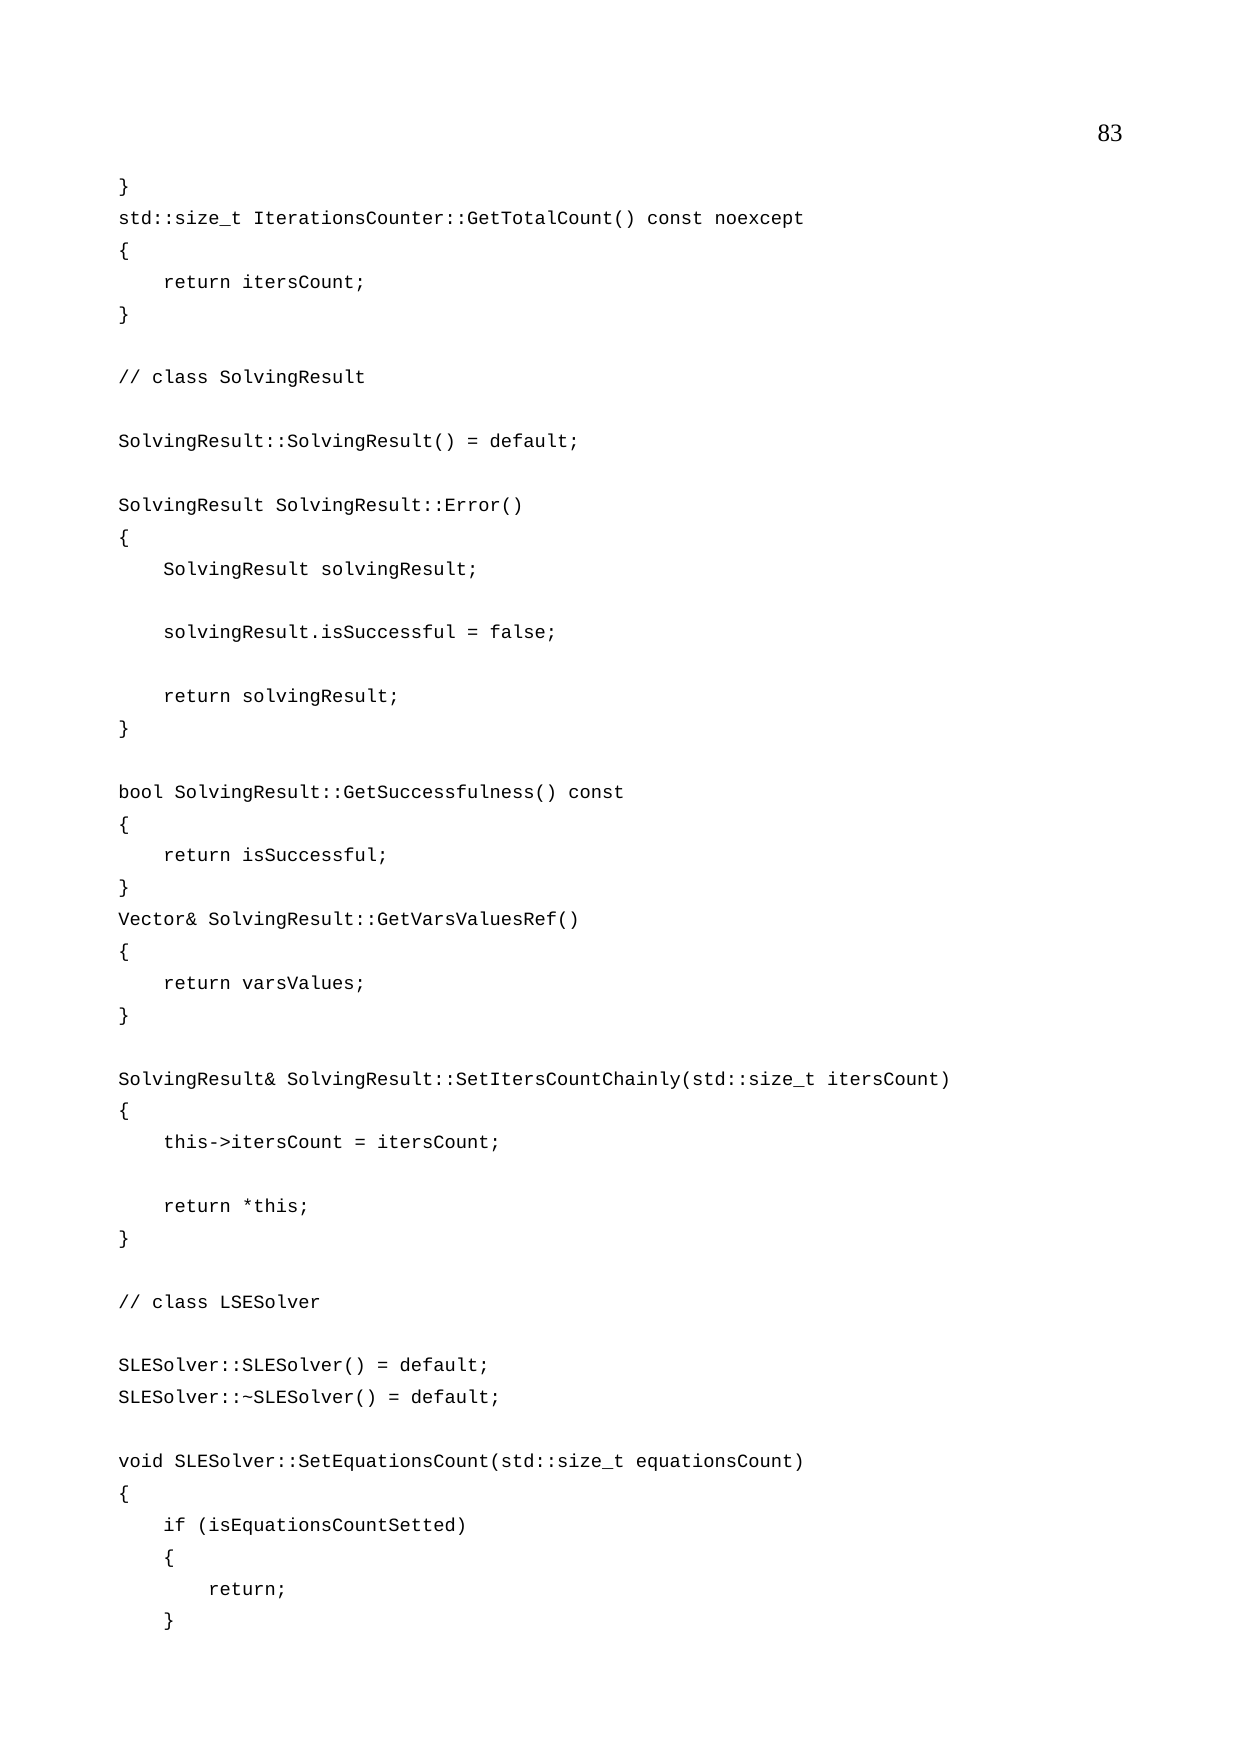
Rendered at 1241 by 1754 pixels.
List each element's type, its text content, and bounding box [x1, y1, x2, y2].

text // class LSESolver [118, 1292, 1122, 1314]
text } [118, 1006, 1122, 1027]
text return isSuccessful; [118, 846, 1122, 867]
text SolvingResult solvingResult; [118, 559, 1122, 581]
text SolvingResult::SolvingResult() = default; [118, 432, 1122, 453]
text { [118, 1101, 1122, 1122]
text return itersCount; [118, 272, 1122, 294]
text return; [118, 1579, 1122, 1601]
text SolvingResult SolvingResult::Error() [118, 496, 1122, 517]
text solvingResult.isSuccessful = false; [118, 623, 1122, 644]
text { [118, 1484, 1122, 1505]
text } [118, 1229, 1122, 1250]
text this->itersCount = itersCount; [118, 1133, 1122, 1154]
text bool SolvingResult::GetSuccessfulness() const [118, 782, 1122, 804]
text { [118, 1547, 1122, 1569]
text { [118, 942, 1122, 963]
text return varsValues; [118, 974, 1122, 995]
text if (isEquationsCountSetted) [118, 1516, 1122, 1537]
text } [118, 719, 1122, 740]
text { [118, 241, 1122, 262]
text { [118, 814, 1122, 836]
text } [118, 1611, 1122, 1632]
text void SLESolver::SetEquationsCount(std::size_t equationsCount) [118, 1452, 1122, 1473]
text Vector& SolvingResult::GetVarsValuesRef() [118, 910, 1122, 931]
text SLESolver::SLESolver() = default; [118, 1356, 1122, 1377]
text } [118, 177, 1122, 198]
text SLESolver::~SLESolver() = default; [118, 1388, 1122, 1409]
text } [118, 878, 1122, 899]
text std::size_t IterationsCounter::GetTotalCount() const noexcept [118, 209, 1122, 230]
text SolvingResult& SolvingResult::SetItersCountChainly(std::size_t itersCount) [118, 1069, 1122, 1091]
text // class SolvingResult [118, 368, 1122, 389]
text return *this; [118, 1197, 1122, 1218]
text } [118, 304, 1122, 326]
text { [118, 527, 1122, 549]
text return solvingResult; [118, 687, 1122, 708]
